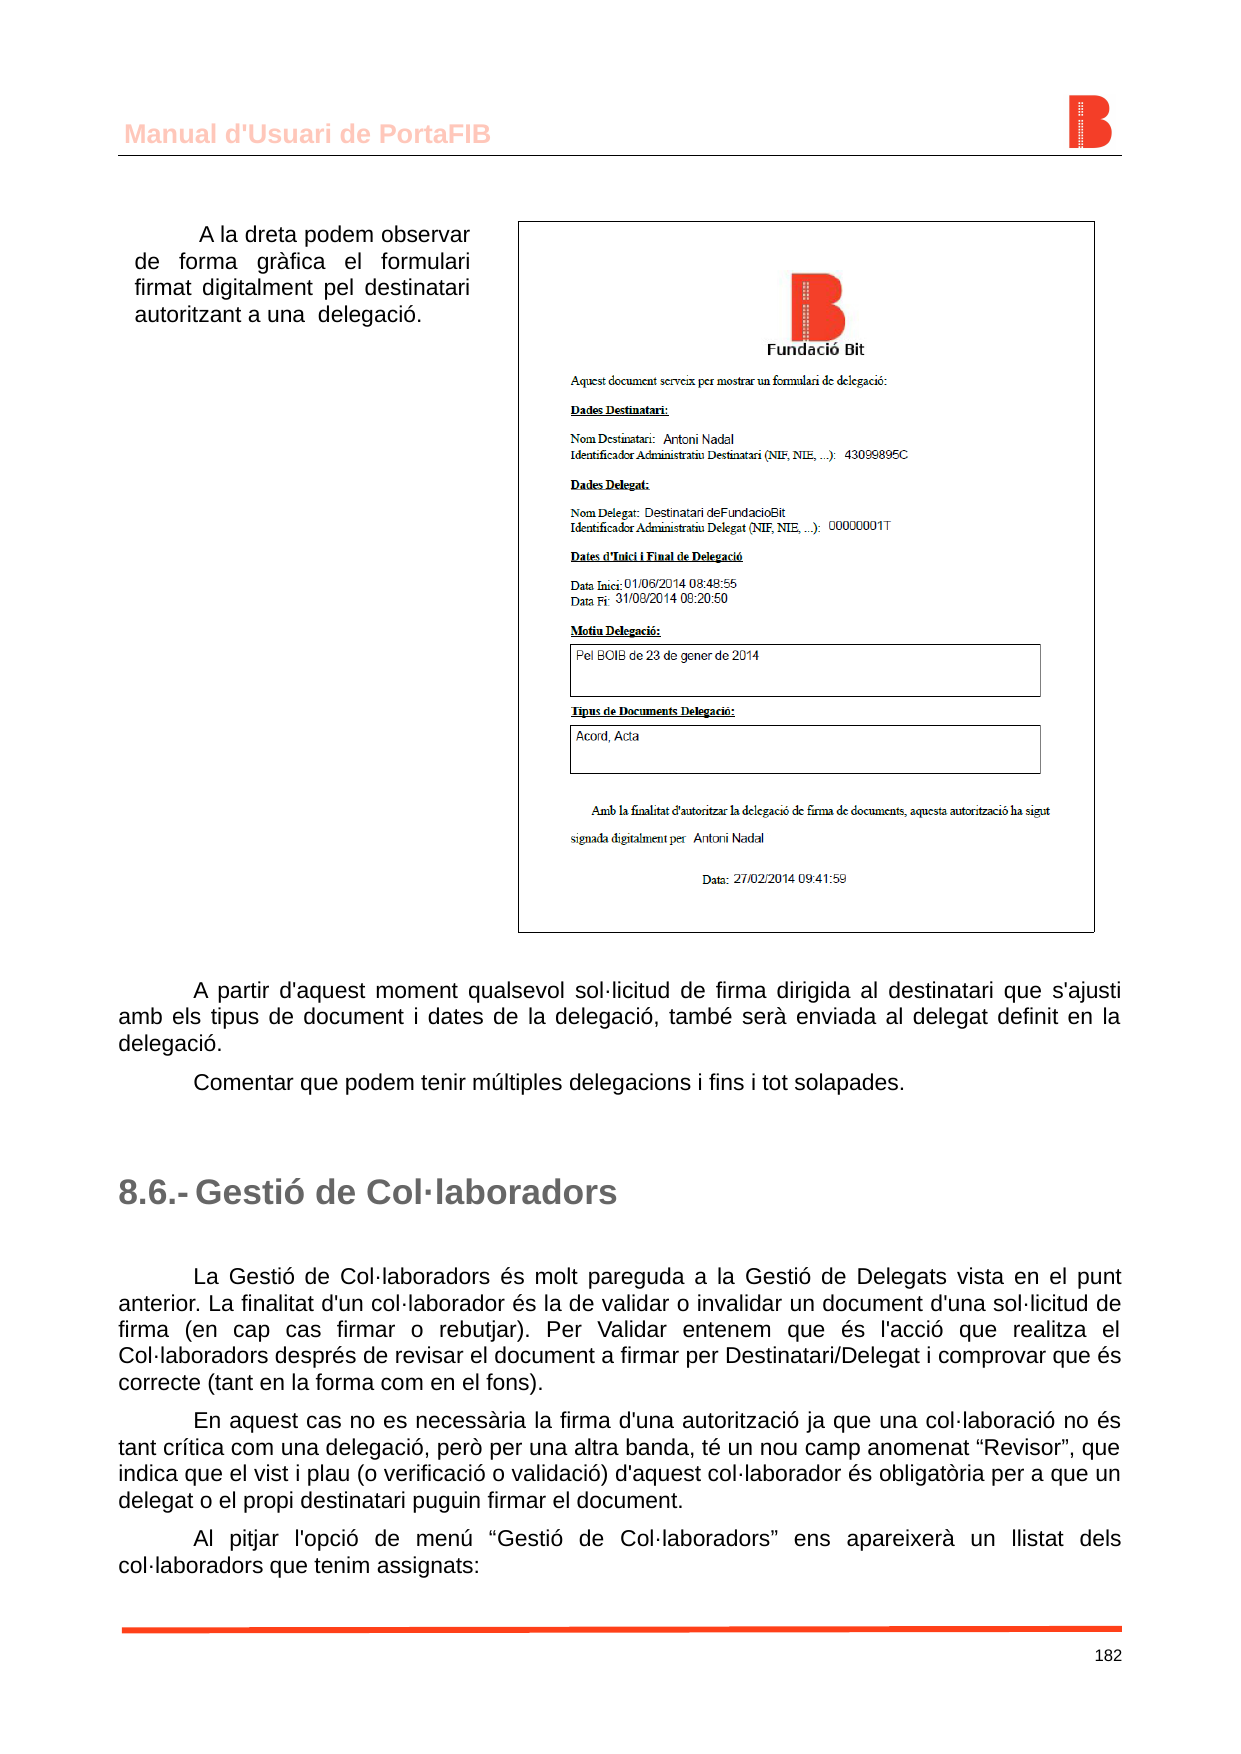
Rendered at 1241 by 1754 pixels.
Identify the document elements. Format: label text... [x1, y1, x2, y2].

text En aquest cas no es necessària la firma d'una autorització ja que una col·laboració no és tant crítica com una delegació, però per una altra banda, té un nou camp anomenat “Revisor”, que indica que el vist i plau (o verificació o validació) d'aquest col·laborador és obligatòria per a que un delegat o el propi destinatari puguin firmar el document. [118, 1407, 1122, 1513]
table_header [489, 216, 1122, 938]
text La Gestió de Col·laboradors és molt pareguda a la Gestió de Delegats vista en el punt anterior. La finalitat d'un col·laborador és la de validar o invalidar un document d'una sol·licitud de firma (en cap cas firmar o rebutjar). Per Validar entenem que és l'acció que realitza el Col·laboradors després de revisar el document a firmar per Destinatari/Delegat i comprovar que és correcte (tant en la forma com en el fons). [118, 1263, 1122, 1395]
subtitle Gestió de Col·laboradors [118, 1171, 1122, 1212]
text A partir d'aquest moment qualsevol sol·licitud de firma dirigida al destinatari que s'ajusti amb els tipus de document i dates de la delegació, també serà enviada al delegat definit en la delegació. [118, 977, 1122, 1056]
picture [1063, 94, 1117, 150]
text Comentar que podem tenir múltiples delegacions i fins i tot solapades. [118, 1068, 1122, 1095]
table_header A la dreta podem observar de forma gràfica el formulari firmat digitalment pel destinatari autoritzant a una delegació. [118, 216, 489, 938]
text Al pitjar l'opció de menú “Gestió de Col·laboradors” ens apareixerà un llistat dels col·laboradors que tenim assignats: [118, 1525, 1122, 1578]
picture [556, 260, 1056, 894]
